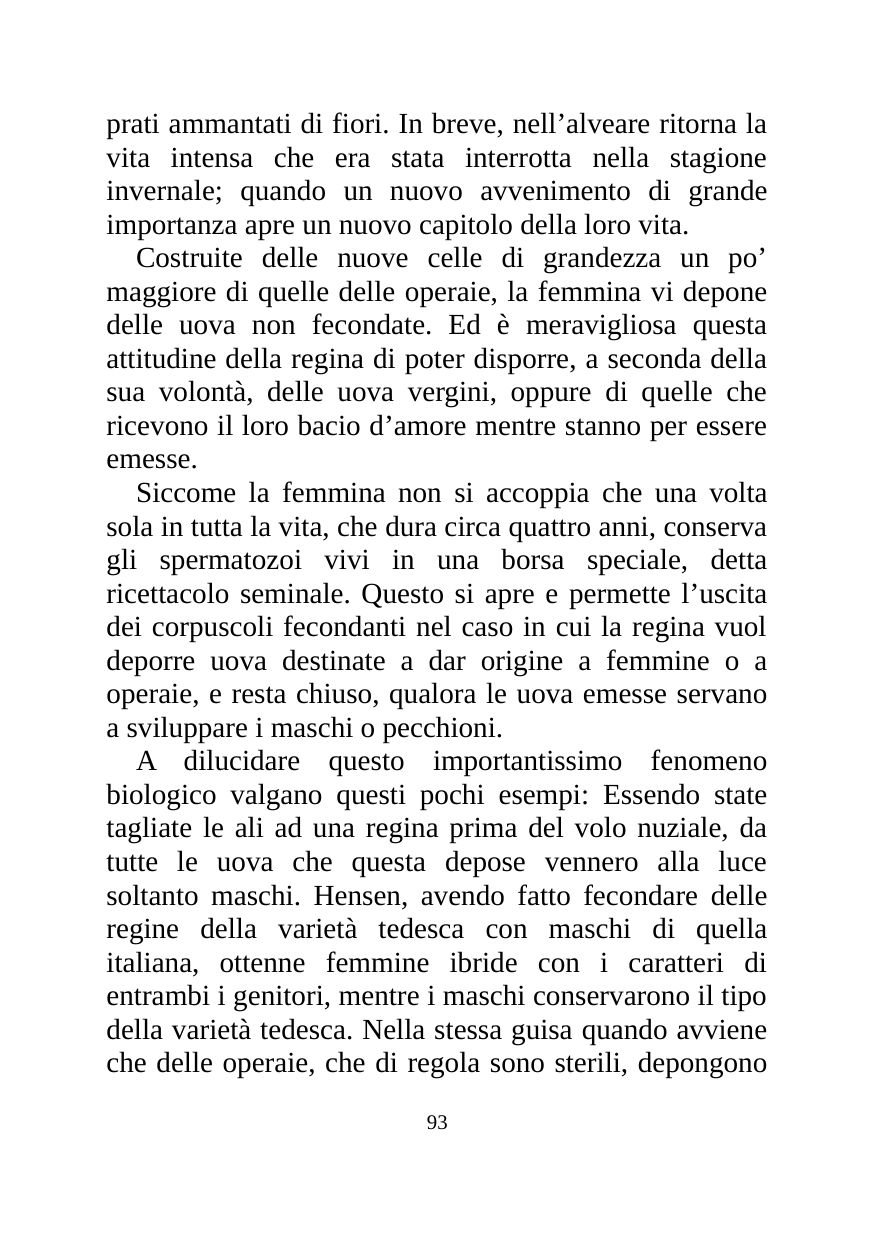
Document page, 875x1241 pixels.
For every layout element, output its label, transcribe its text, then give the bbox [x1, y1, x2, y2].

text Siccome la femmina non si accoppia che una volta sola in tutta la vita, che dura circa quattro anni, conserva gli spermatozoi vivi in una borsa speciale, detta ricettacolo seminale. Questo si apre e permette l’uscita dei corpuscoli fecondanti nel caso in cui la regina vuol deporre uova destinate a dar origine a femmine o a operaie, e resta chiuso, qualora le uova emesse servano a sviluppare i maschi o pecchioni. [106, 475, 768, 743]
text prati ammantati di fiori. In breve, nell’alveare ritorna la vita intensa che era stata interrotta nella stagione invernale; quando un nuovo avvenimento di grande importanza apre un nuovo capitolo della loro vita. [106, 106, 768, 240]
text Costruite delle nuove celle di grandezza un po’ maggiore di quelle delle operaie, la femmina vi depone delle uova non fecondate. Ed è meravigliosa questa attitudine della regina di poter disporre, a seconda della sua volontà, delle uova vergini, oppure di quelle che ricevono il loro bacio d’amore mentre stanno per essere emesse. [106, 240, 768, 475]
text A dilucidare questo importantissimo fenomeno biologico valgano questi pochi esempi: Essendo state tagliate le ali ad una regina prima del volo nuziale, da tutte le uova che questa depose vennero alla luce soltanto maschi. Hensen, avendo fatto fecondare delle regine della varietà tedesca con maschi di quella italiana, ottenne femmine ibride con i caratteri di entrambi i genitori, mentre i maschi conservarono il tipo della varietà tedesca. Nella stessa guisa quando avviene che delle operaie, che di regola sono sterili, depongono [106, 743, 768, 1079]
